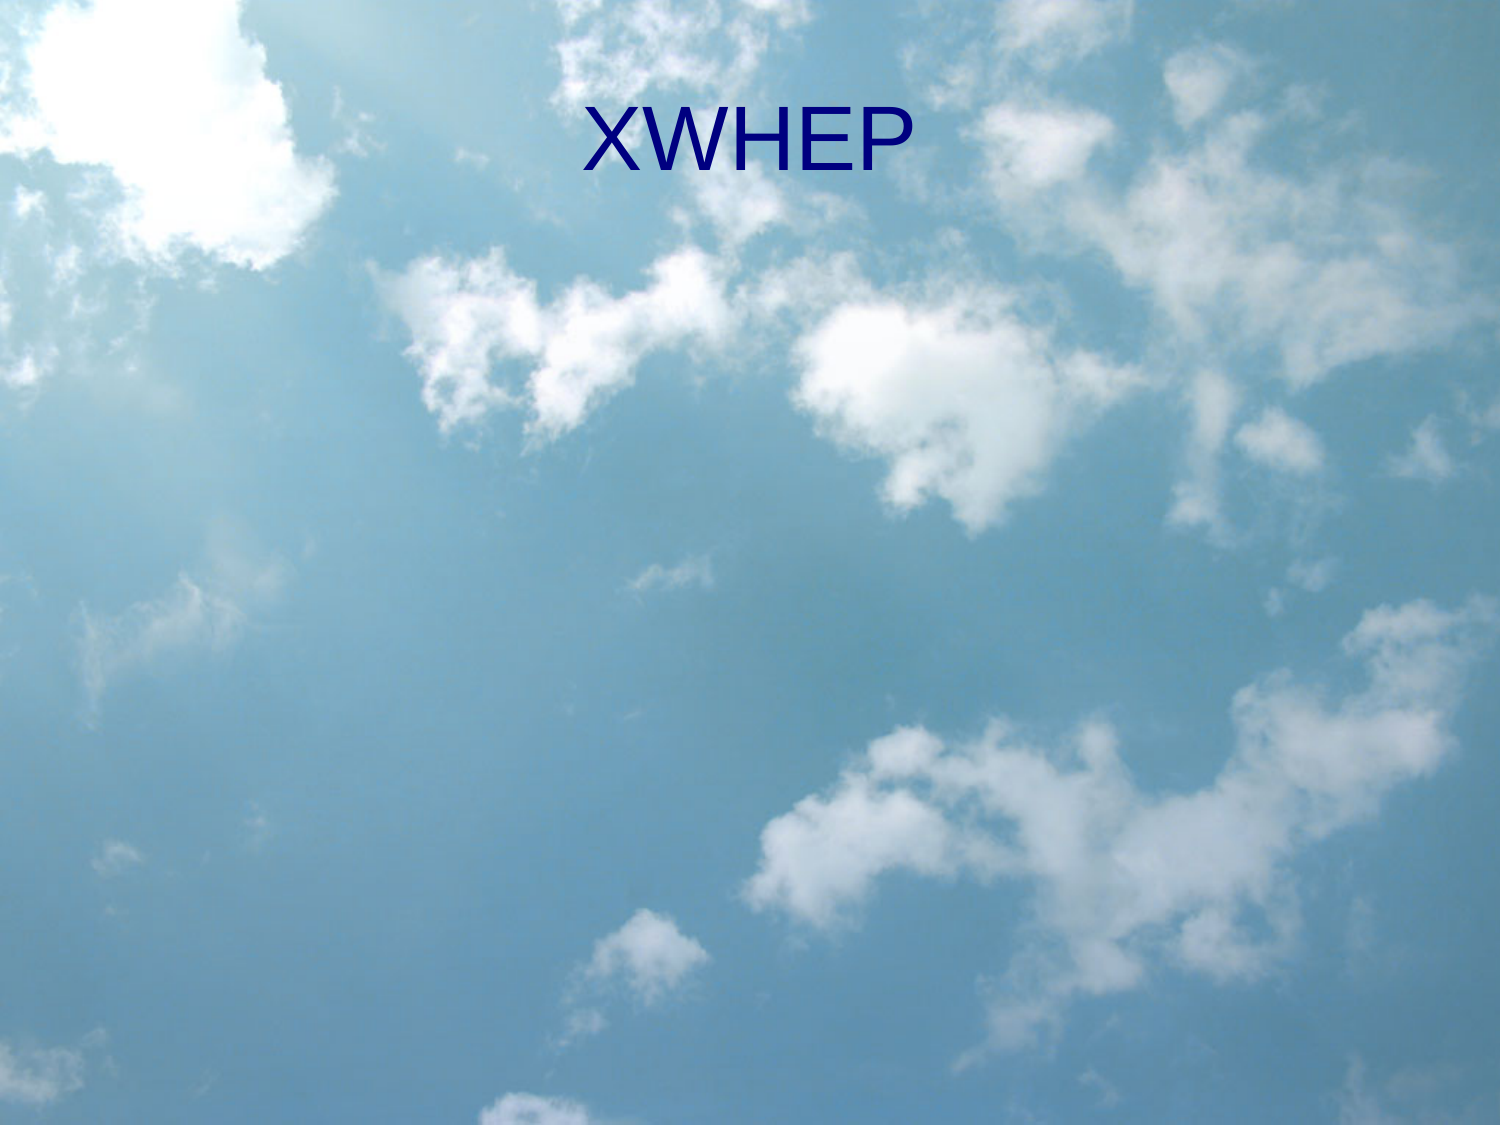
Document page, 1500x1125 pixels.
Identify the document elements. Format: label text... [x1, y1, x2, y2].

picture [0, 0, 1500, 1125]
title XWHEP [75, 52, 1426, 226]
